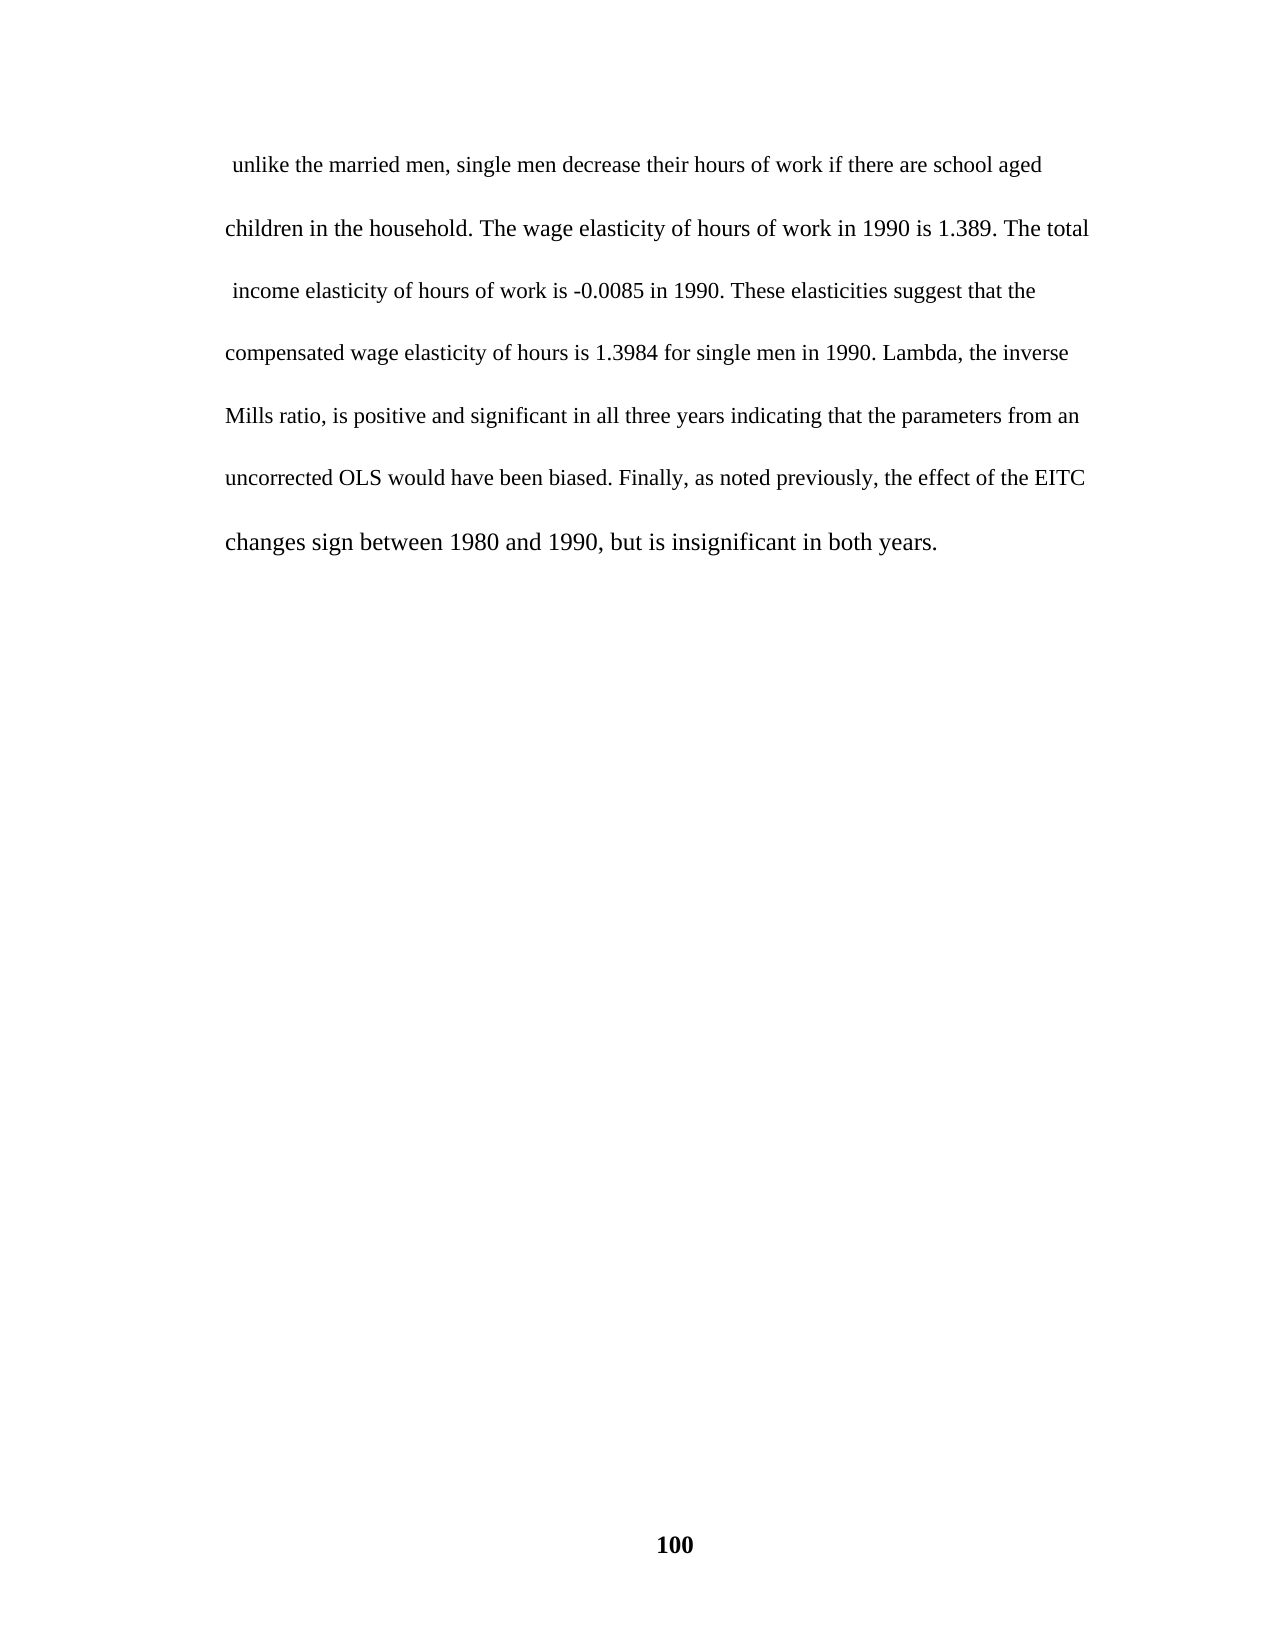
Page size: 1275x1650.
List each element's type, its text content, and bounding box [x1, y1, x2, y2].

text children in the household. The wage elasticity of hours of work in 1990 is 1.389. The total [225, 214, 1125, 242]
text unlike the married men, single men decrease their hours of work if there are school aged [150, 152, 1125, 178]
text income elasticity of hours of work is -0.0085 in 1990. These elasticities suggest that the [150, 277, 1119, 303]
text 100 [656, 1530, 1125, 1558]
text uncorrected OLS would have been biased. Finally, as noted previously, the effect of the EITC [225, 464, 1125, 491]
text changes sign between 1980 and 1990, but is insignificant in both years. [225, 527, 1125, 555]
text Mills ratio, is positive and significant in all three years indicating that the parameters from an [225, 402, 1125, 428]
text compensated wage elasticity of hours is 1.3984 for single men in 1990. Lambda, the inverse [225, 339, 1125, 366]
